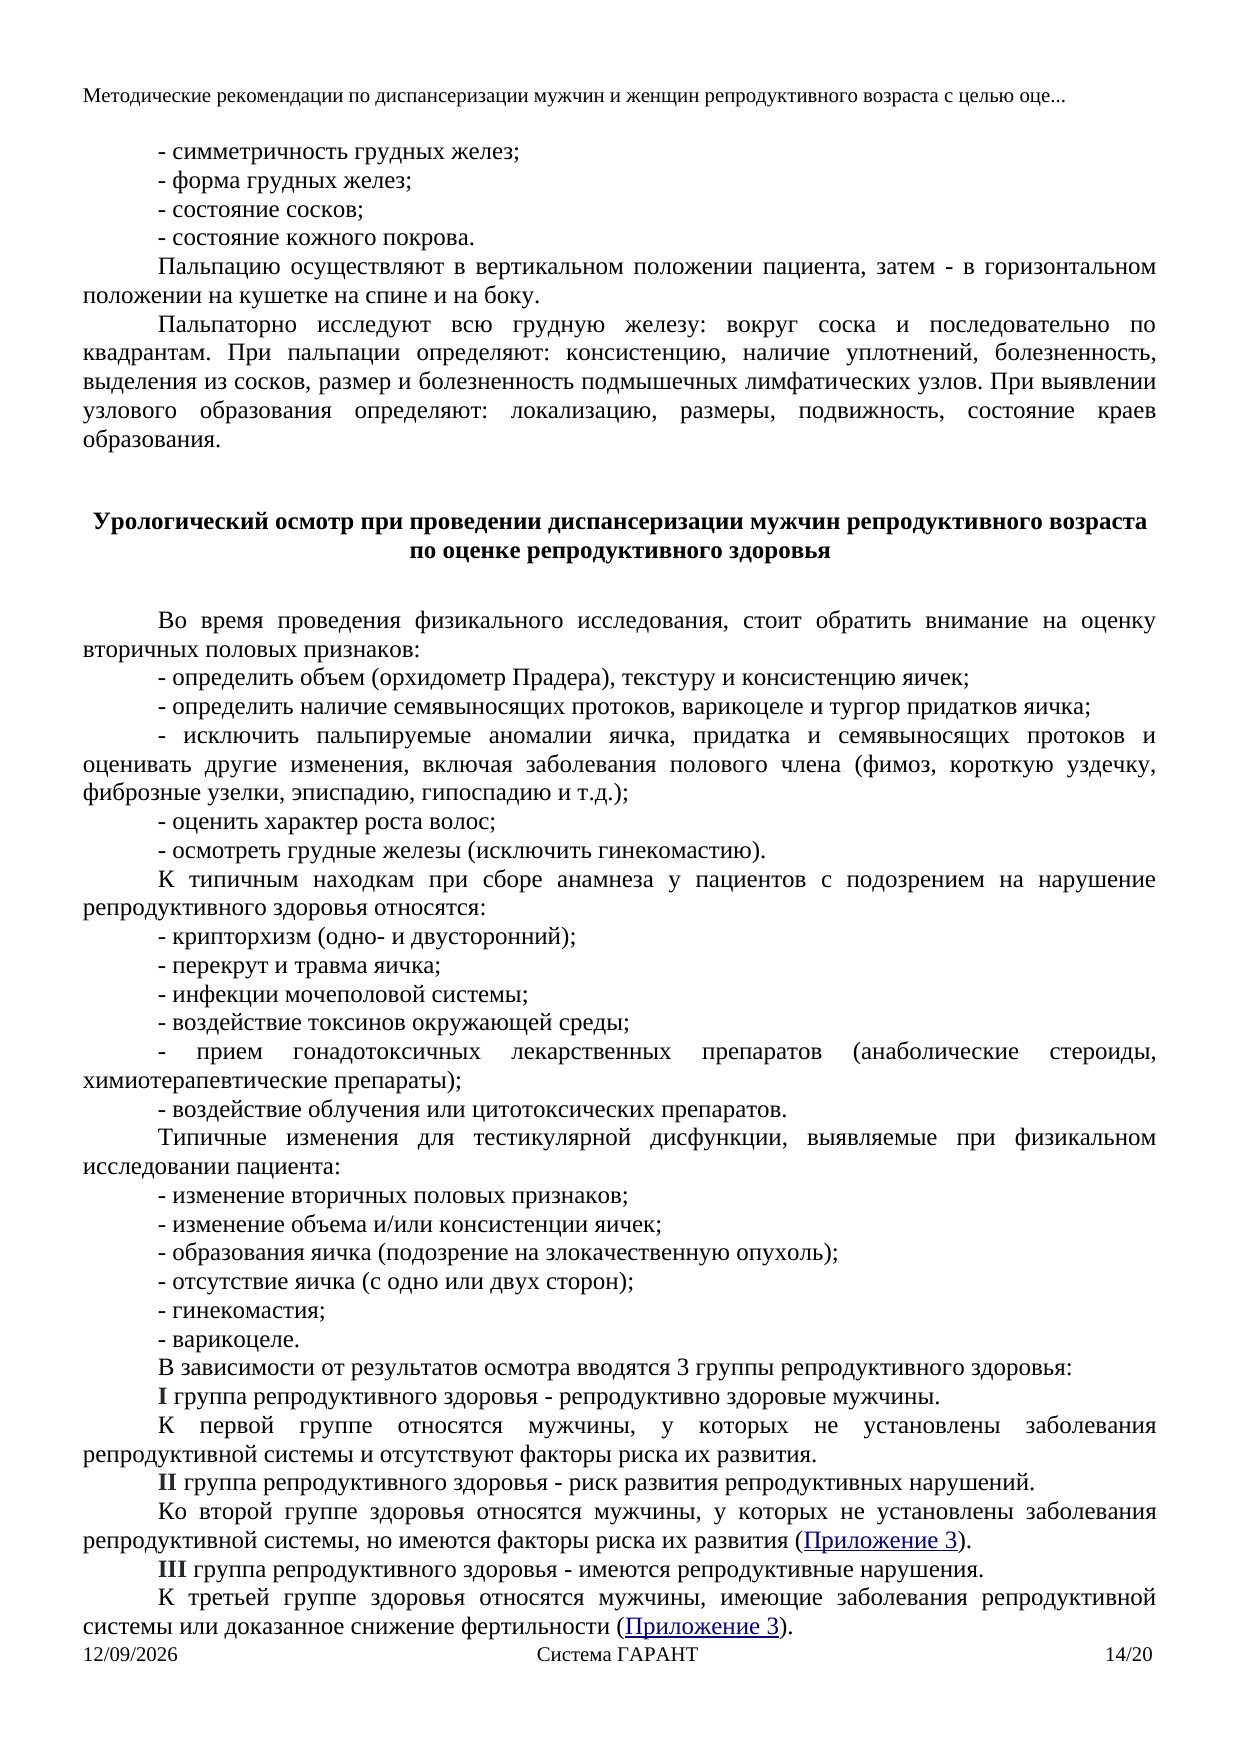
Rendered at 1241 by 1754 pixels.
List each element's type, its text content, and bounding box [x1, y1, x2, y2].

text Ко второй группе здоровья относятся мужчины, у которых не установлены заболевания репродуктивной системы, но имеются факторы риска их развития (Приложение 3). [83, 1496, 1157, 1554]
text - форма грудных желез; [83, 165, 1157, 194]
text - состояние сосков; [83, 194, 1157, 222]
text - воздействие токсинов окружающей среды; [83, 1007, 1157, 1036]
text - изменение объема и/или консистенции яичек; [83, 1209, 1157, 1237]
text - изменение вторичных половых признаков; [83, 1180, 1157, 1209]
text II группа репродуктивного здоровья - риск развития репродуктивных нарушений. [83, 1467, 1157, 1496]
text - определить объем (орхидометр Прадера), текстуру и консистенцию яичек; [83, 662, 1157, 691]
text В зависимости от результатов осмотра вводятся 3 группы репродуктивного здоровья: [83, 1352, 1157, 1381]
text Пальпаторно исследуют всю грудную железу: вокруг соска и последовательно по квадрантам. При пальпации определяют: консистенцию, наличие уплотнений, болезненность, выделения из сосков, размер и болезненность подмышечных лимфатических узлов. При выявлении узлового образования определяют: локализацию, размеры, подвижность, состояние краев образования. [83, 309, 1157, 452]
text III группа репродуктивного здоровья - имеются репродуктивные нарушения. [83, 1554, 1157, 1582]
text - образования яичка (подозрение на злокачественную опухоль); [83, 1237, 1157, 1266]
text - оценить характер роста волос; [83, 806, 1157, 835]
text - симметричность грудных желез; [83, 136, 1157, 165]
text I группа репродуктивного здоровья - репродуктивно здоровые мужчины. [83, 1381, 1157, 1410]
text - осмотреть грудные железы (исключить гинекомастию). [83, 835, 1157, 864]
text - инфекции мочеполовой системы; [83, 979, 1157, 1007]
text - воздействие облучения или цитотоксических препаратов. [83, 1094, 1157, 1122]
text К третьей группе здоровья относятся мужчины, имеющие заболевания репродуктивной системы или доказанное снижение фертильности (Приложение 3). [83, 1582, 1157, 1640]
text - перекрут и травма яичка; [83, 950, 1157, 979]
text - варикоцеле. [83, 1324, 1157, 1352]
text К типичным находкам при сборе анамнеза у пациентов с подозрением на нарушение репродуктивного здоровья относятся: [83, 864, 1157, 921]
text - исключить пальпируемые аномалии яичка, придатка и семявыносящих протоков и оценивать другие изменения, включая заболевания полового члена (фимоз, короткую уздечку, фиброзные узелки, эписпадию, гипоспадию и т.д.); [83, 720, 1157, 806]
text Типичные изменения для тестикулярной дисфункции, выявляемые при физикальном исследовании пациента: [83, 1122, 1157, 1180]
text Пальпацию осуществляют в вертикальном положении пациента, затем - в горизонтальном положении на кушетке на спине и на боку. [83, 251, 1157, 309]
text - определить наличие семявыносящих протоков, варикоцеле и тургор придатков яичка; [83, 691, 1157, 720]
text - отсутствие яичка (с одно или двух сторон); [83, 1266, 1157, 1295]
text - гинекомастия; [83, 1295, 1157, 1324]
text - крипторхизм (одно- и двусторонний); [83, 921, 1157, 950]
text - состояние кожного покрова. [83, 222, 1157, 251]
text - прием гонадотоксичных лекарственных препаратов (анаболические стероиды, химиотерапевтические препараты); [83, 1036, 1157, 1094]
text Во время проведения физикального исследования, стоит обратить внимание на оценку вторичных половых признаков: [83, 605, 1157, 662]
text К первой группе относятся мужчины, у которых не установлены заболевания репродуктивной системы и отсутствуют факторы риска их развития. [83, 1410, 1157, 1467]
subtitle Урологический осмотр при проведении диспансеризации мужчин репродуктивного возраста по оценке репродуктивного здоровья [83, 506, 1157, 564]
